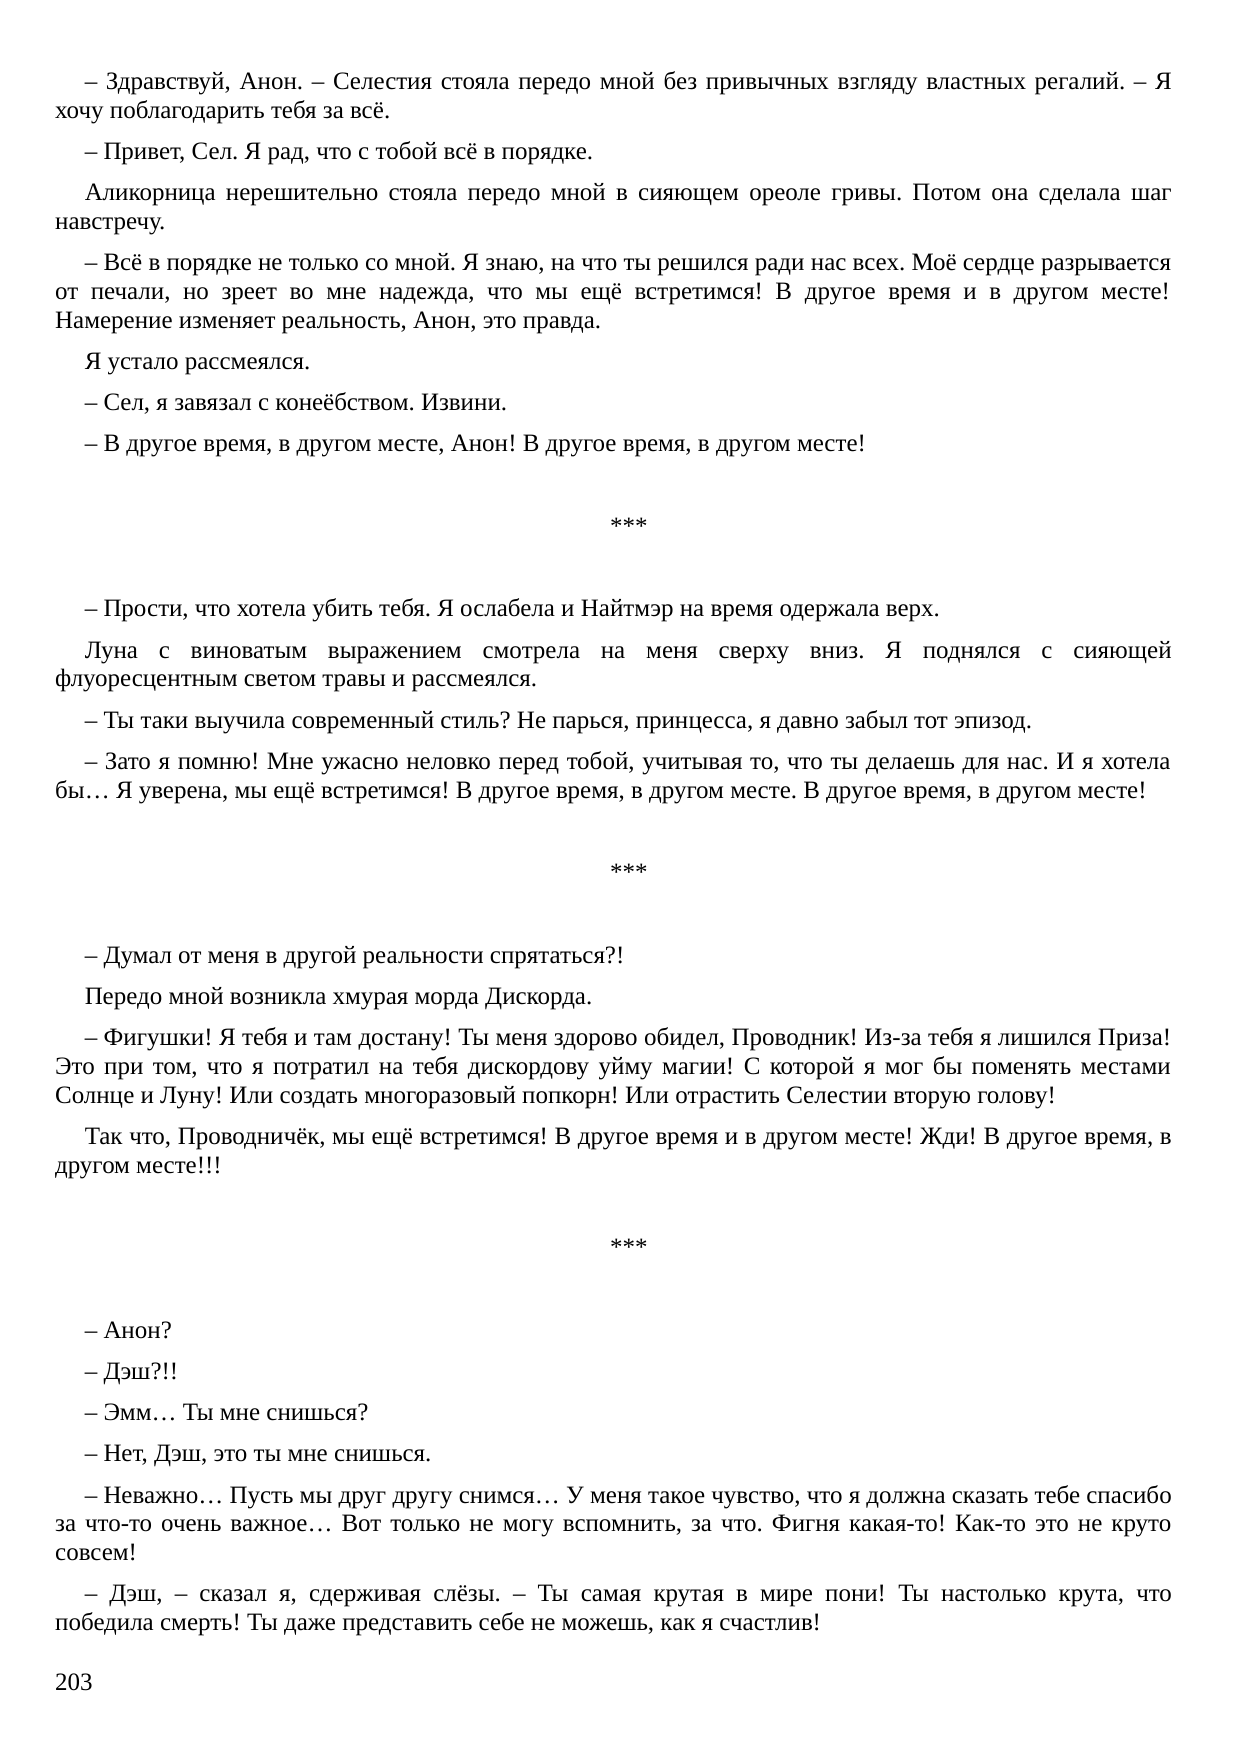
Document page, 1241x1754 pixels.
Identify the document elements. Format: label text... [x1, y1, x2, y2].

text Аликорница нерешительно стояла передо мной в сияющем ореоле гривы. Потом она сделала шаг навстречу. [55, 177, 1173, 235]
text *** [55, 1232, 1173, 1261]
text – Всё в порядке не только со мной. Я знаю, на что ты решился ради нас всех. Моё сердце разрывается от печали, но зреет во мне надежда, что мы ещё встретимся! В другое время и в другом месте! Намерение изменяет реальность, Анон, это правда. [55, 247, 1173, 333]
text – Сел, я завязал с конеёбством. Извини. [55, 387, 1173, 416]
text – Дэш?!! [55, 1356, 1173, 1385]
text – Думал от меня в другой реальности спрятаться?! [55, 940, 1173, 968]
text – Дэш, – сказал я, сдерживая слёзы. – Ты самая крутая в мире пони! Ты настолько крута, что победила смерть! Ты даже представить себе не можешь, как я счастлив! [55, 1578, 1173, 1636]
text Я устало рассмеялся. [55, 346, 1173, 375]
text – Здравствуй, Анон. – Селестия стояла передо мной без привычных взгляду властных регалий. – Я хочу поблагодарить тебя за всё. [55, 66, 1173, 123]
text – Эмм… Ты мне снишься? [55, 1397, 1173, 1426]
text *** [55, 857, 1173, 886]
text Передо мной возникла хмурая морда Дискорда. [55, 981, 1173, 1010]
text – Привет, Сел. Я рад, что с тобой всё в порядке. [55, 136, 1173, 165]
text Так что, Проводничёк, мы ещё встретимся! В другое время и в другом месте! Жди! В другое время, в другом месте!!! [55, 1121, 1173, 1178]
text – Прости, что хотела убить тебя. Я ослабела и Найтмэр на время одержала верх. [55, 593, 1173, 622]
text – Неважно… Пусть мы друг другу снимся… У меня такое чувство, что я должна сказать тебе спасибо за что-то очень важное… Вот только не могу вспомнить, за что. Фигня какая-то! Как-то это не круто совсем! [55, 1480, 1173, 1566]
text – Ты таки выучила современный стиль? Не парься, принцесса, я давно забыл тот эпизод. [55, 705, 1173, 733]
text – Фигушки! Я тебя и там достану! Ты меня здорово обидел, Проводник! Из-за тебя я лишился Приза! Это при том, что я потратил на тебя дискордову уйму магии! С которой я мог бы поменять местами Солнце и Луну! Или создать многоразовый попкорн! Или отрастить Селестии вторую голову! [55, 1022, 1173, 1108]
text – В другое время, в другом месте, Анон! В другое время, в другом месте! [55, 428, 1173, 457]
text *** [55, 511, 1173, 540]
text Луна с виноватым выражением смотрела на меня сверху вниз. Я поднялся с сияющей флуоресцентным светом травы и рассмеялся. [55, 635, 1173, 692]
text – Анон? [55, 1315, 1173, 1343]
text – Нет, Дэш, это ты мне снишься. [55, 1438, 1173, 1467]
text – Зато я помню! Мне ужасно неловко перед тобой, учитывая то, что ты делаешь для нас. И я хотела бы… Я уверена, мы ещё встретимся! В другое время, в другом месте. В другое время, в другом месте! [55, 746, 1173, 803]
